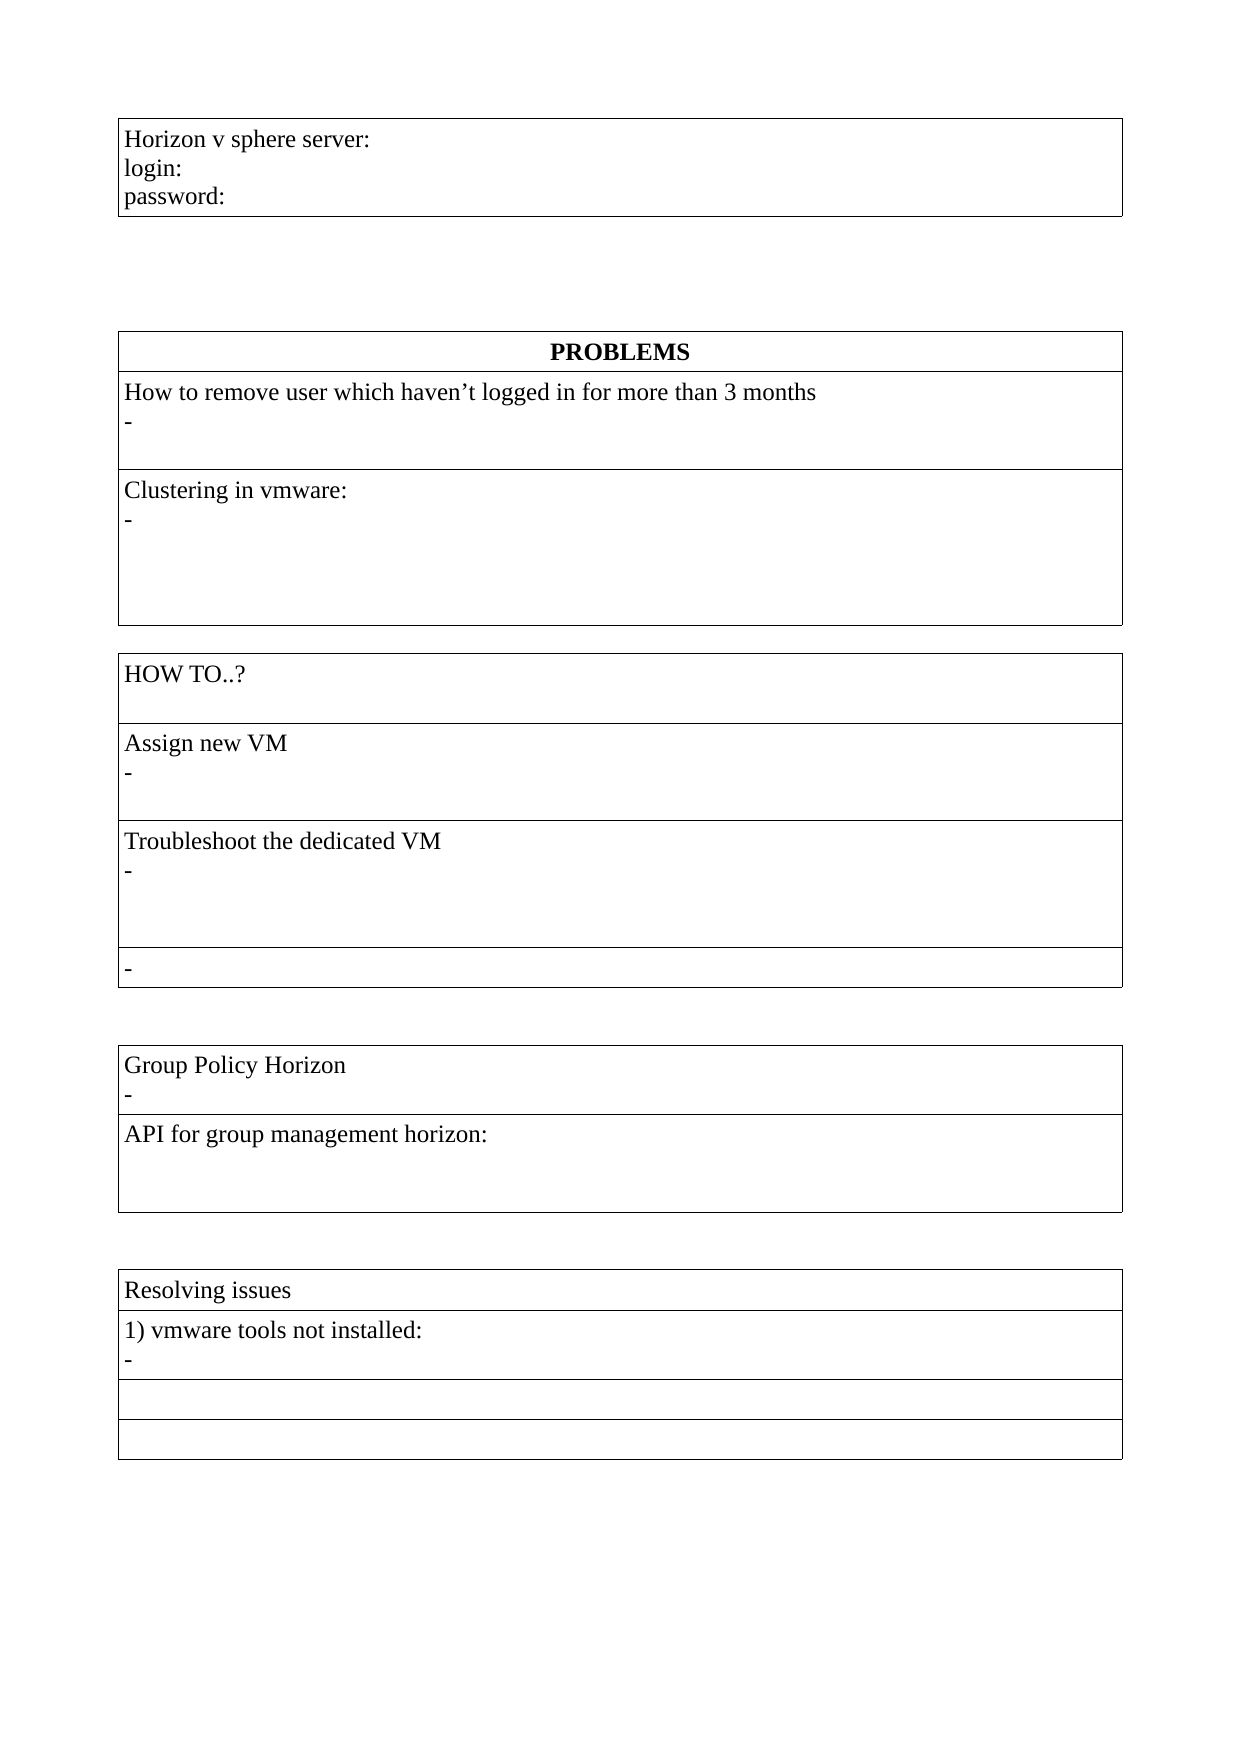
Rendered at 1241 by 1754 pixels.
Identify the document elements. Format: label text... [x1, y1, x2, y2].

table_cell Assign new VM - [119, 724, 1122, 820]
table_cell API for group management horizon: [119, 1115, 1122, 1212]
table_cell Horizon v sphere server: login: password: [119, 119, 1122, 216]
table_header Resolving issues [119, 1270, 1122, 1309]
table_header HOW TO..? [119, 654, 1122, 722]
table_cell Clustering in vmware: - [119, 470, 1122, 624]
table_cell [119, 1420, 1122, 1459]
table_cell Troubleshoot the dedicated VM - [119, 821, 1122, 947]
table_header Group Policy Horizon - [119, 1046, 1122, 1114]
table_cell - [119, 948, 1122, 987]
table_cell 1) vmware tools not installed: - [119, 1311, 1122, 1378]
table_cell How to remove user which haven’t logged in for more than 3 months - [119, 372, 1122, 469]
table_cell [119, 1380, 1122, 1419]
table_header PROBLEMS [119, 332, 1122, 371]
